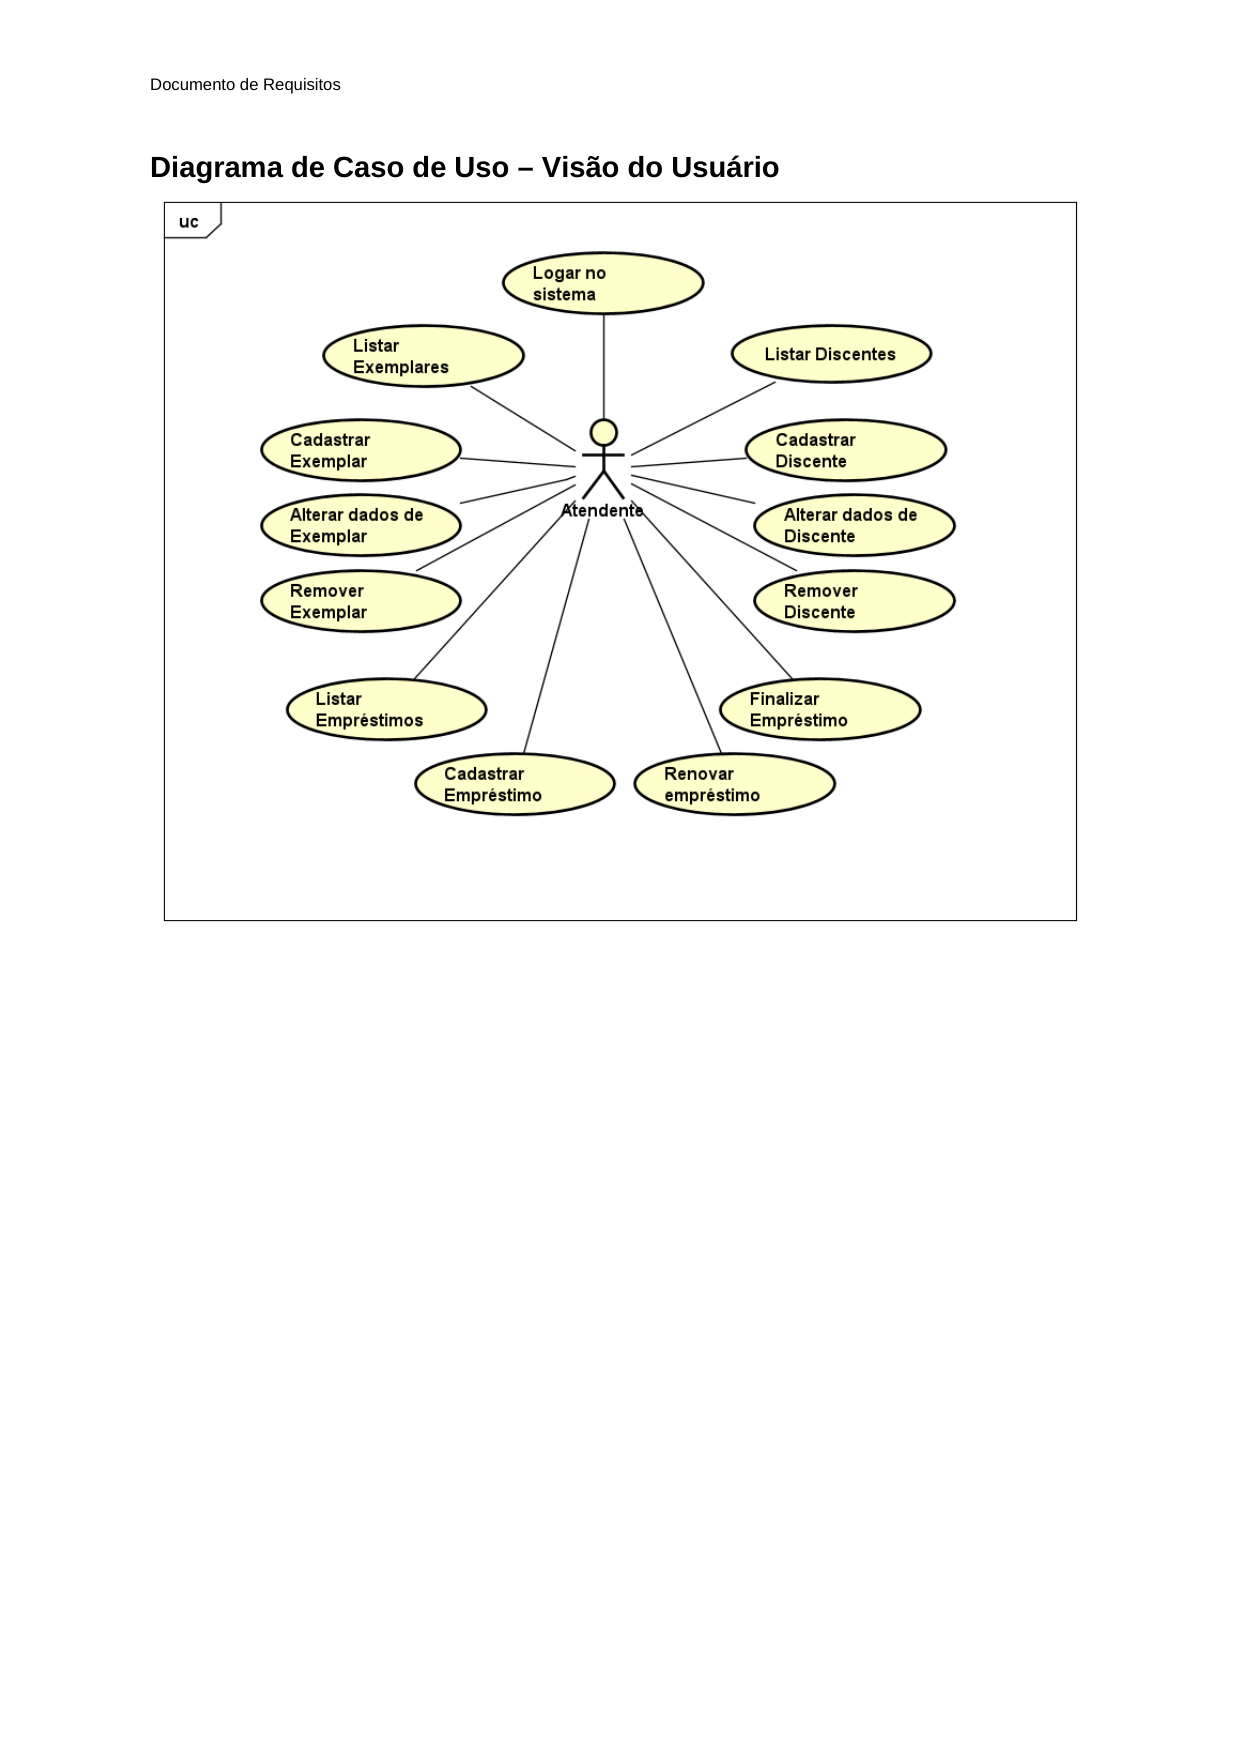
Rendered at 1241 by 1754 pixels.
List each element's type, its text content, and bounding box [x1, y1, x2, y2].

picture [150, 188, 1091, 934]
text Diagrama de Caso de Uso – Visão do Usuário [150, 150, 1090, 183]
